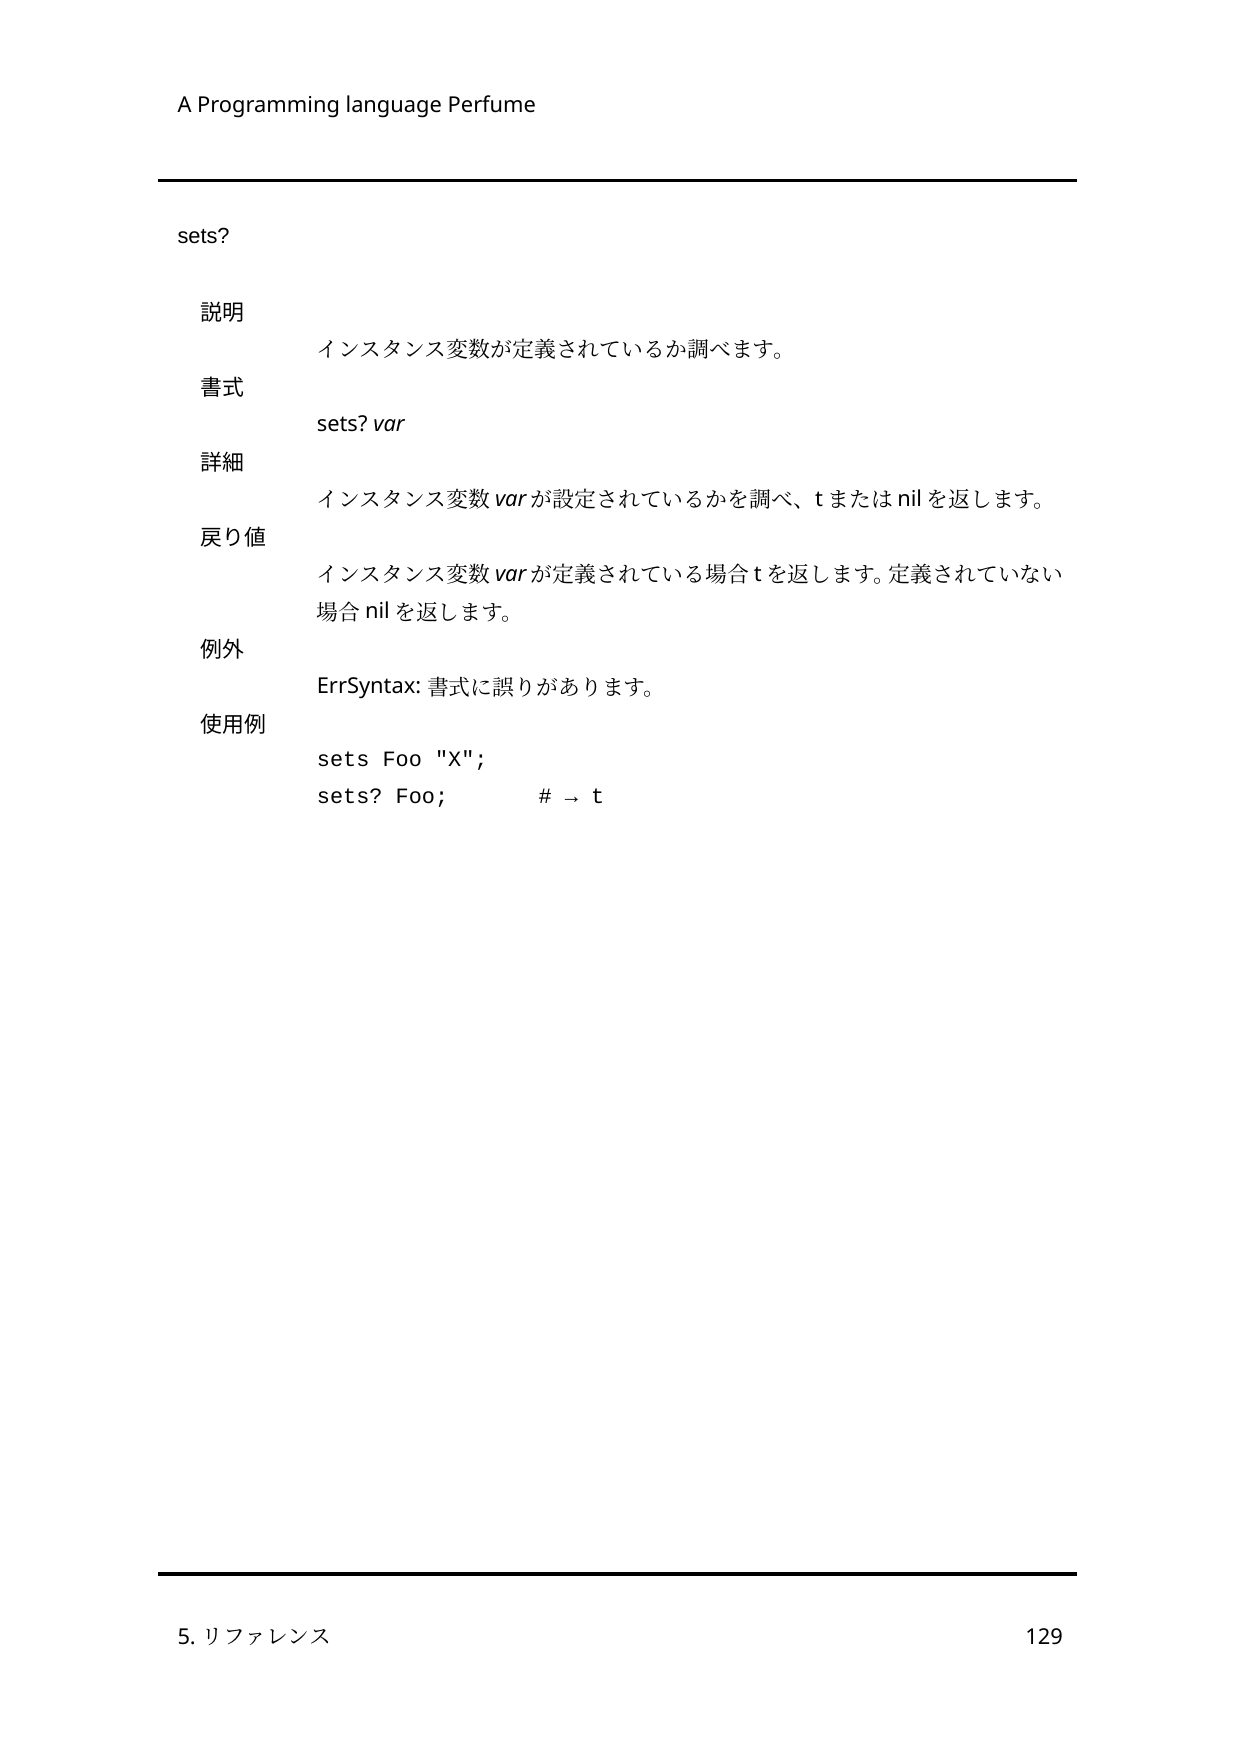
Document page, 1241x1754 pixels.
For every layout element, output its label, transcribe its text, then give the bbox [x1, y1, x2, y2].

table_cell sets Foo "X"; sets? Foo; # → t [317, 704, 1063, 817]
table_cell インスタンス変数varが定義されている場合tを返します。定義されていない場合nilを返します。 [317, 517, 1063, 629]
table_cell sets? var [317, 367, 1063, 442]
table_cell ErrSyntax: 書式に誤りがあります。 [317, 629, 1063, 704]
table_cell 詳細 [200, 442, 317, 517]
table_cell 使用例 [200, 704, 317, 817]
table_cell 戻り値 [200, 517, 317, 629]
table_cell インスタンス変数varが設定されているかを調べ、tまたはnilを返します。 [317, 442, 1063, 517]
table_header 説明 [200, 292, 317, 367]
table_header インスタンス変数が定義されているか調べます。 [317, 292, 1063, 367]
subtitle sets? [177, 217, 1063, 254]
table_cell 例外 [200, 629, 317, 704]
table_cell 書式 [200, 367, 317, 442]
